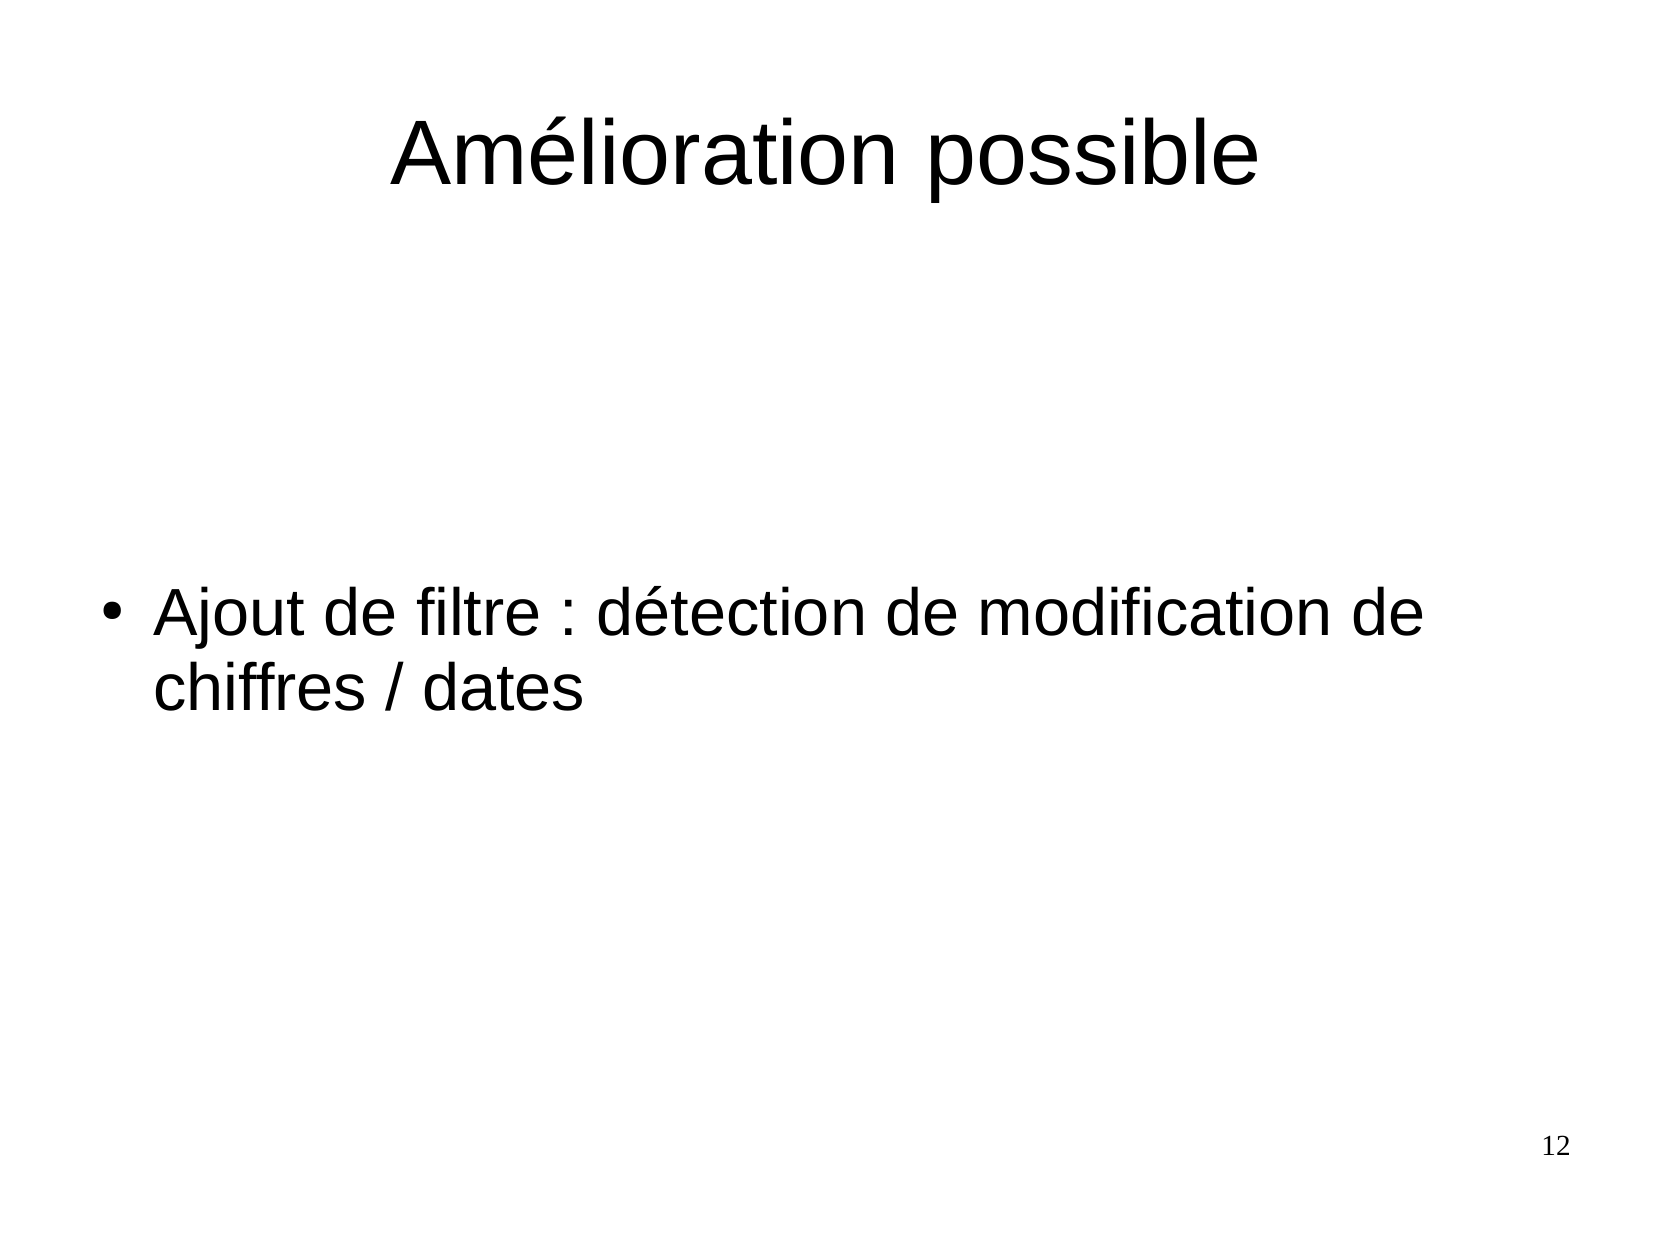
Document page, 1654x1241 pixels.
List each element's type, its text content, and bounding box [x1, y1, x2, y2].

title Amélioration possible [82, 49, 1571, 257]
list Ajout de filtre : détection de modification de chiffres / dates [82, 290, 1571, 1010]
